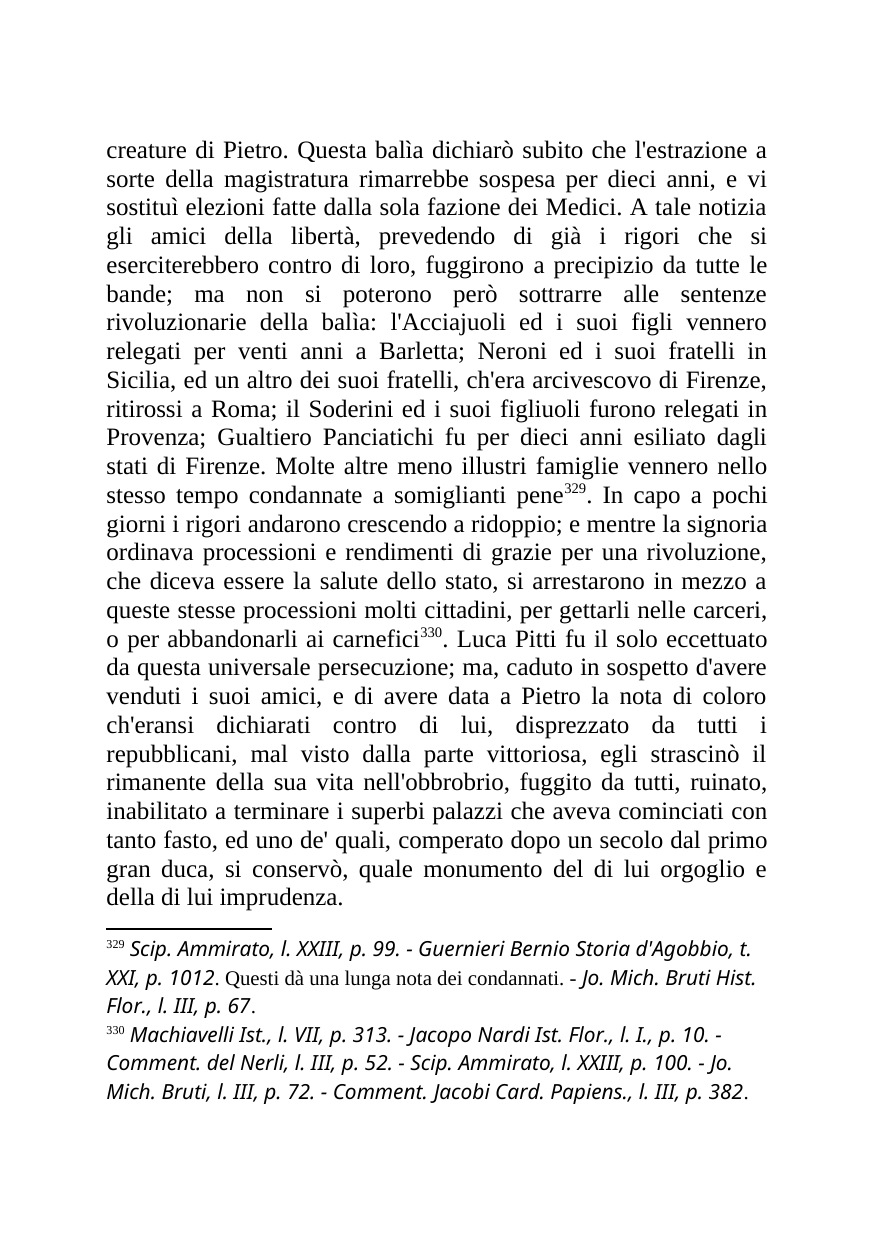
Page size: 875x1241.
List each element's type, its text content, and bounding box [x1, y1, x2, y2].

text creature di Pietro. Questa balìa dichiarò subito che l'estrazione a sorte della magistratura rimarrebbe sospesa per dieci anni, e vi sostituì elezioni fatte dalla sola fazione dei Medici. A tale notizia gli amici della libertà, prevedendo di già i rigori che si eserciterebbero contro di loro, fuggirono a precipizio da tutte le bande; ma non si poterono però sottrarre alle sentenze rivoluzionarie della balìa: l'Acciajuoli ed i suoi figli vennero relegati per venti anni a Barletta; Neroni ed i suoi fratelli in Sicilia, ed un altro dei suoi fratelli, ch'era arcivescovo di Firenze, ritirossi a Roma; il Soderini ed i suoi figliuoli furono relegati in Provenza; Gualtiero Panciatichi fu per dieci anni esiliato dagli stati di Firenze. Molte altre meno illustri famiglie vennero nello stesso tempo condannate a somiglianti pene. In capo a pochi giorni i rigori andarono crescendo a ridoppio; e mentre la signoria ordinava processioni e rendimenti di grazie per una rivoluzione, che diceva essere la salute dello stato, si arrestarono in mezzo a queste stesse processioni molti cittadini, per gettarli nelle carceri, o per abbandonarli ai carnefici. Luca Pitti fu il solo eccettuato da questa universale persecuzione; ma, caduto in sospetto d'avere venduti i suoi amici, e di avere data a Pietro la nota di coloro ch'eransi dichiarati contro di lui, disprezzato da tutti i repubblicani, mal visto dalla parte vittoriosa, egli strascinò il rimanente della sua vita nell'obbrobrio, fuggito da tutti, ruinato, inabilitato a terminare i superbi palazzi che aveva cominciati con tanto fasto, ed uno de' quali, comperato dopo un secolo dal primo gran duca, si conservò, quale monumento del di lui orgoglio e della di lui imprudenza. [106, 135, 768, 911]
text Machiavelli Ist., l. VII, p. 313. - Jacopo Nardi Ist. Flor., l. I., p. 10. - Comment. del Nerli, l. III, p. 52. - Scip. Ammirato, l. XXIII, p. 100. - Jo. Mich. Bruti, l. III, p. 72. - Comment. Jacobi Card. Papiens., l. III, p. 382. [106, 1020, 768, 1105]
text Scip. Ammirato, l. XXIII, p. 99. - Guernieri Bernio Storia d'Agobbio, t. XXI, p. 1012. Questi dà una lunga nota dei condannati. - Jo. Mich. Bruti Hist. Flor., l. III, p. 67. [106, 934, 768, 1020]
